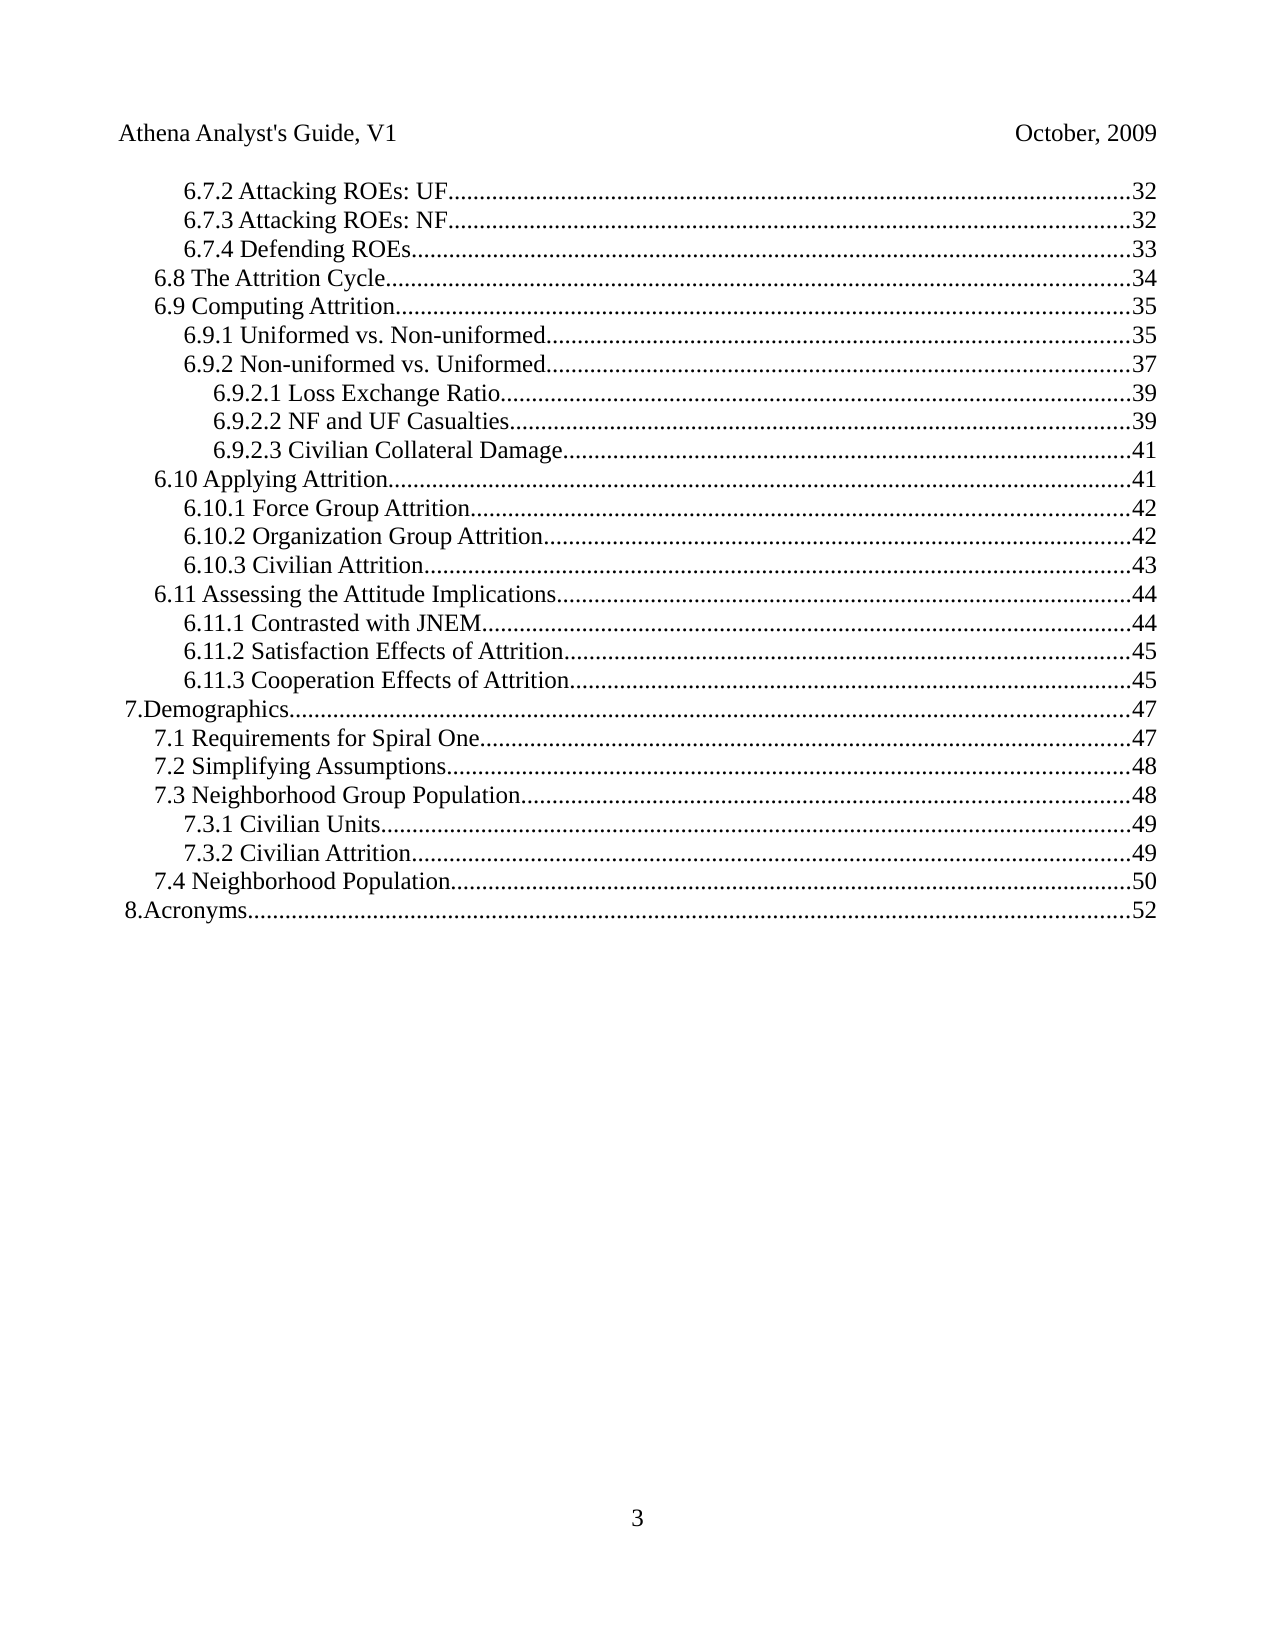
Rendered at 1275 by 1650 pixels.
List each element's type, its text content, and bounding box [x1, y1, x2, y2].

text 7.3 Neighborhood Group Population 48 [148, 780, 1157, 809]
text 6.11 Assessing the Attitude Implications 44 [148, 579, 1157, 608]
text 6.10 Applying Attrition 41 [148, 464, 1157, 493]
text 6.9.2.3 Civilian Collateral Damage 41 [207, 435, 1157, 464]
text 6.8 The Attrition Cycle 34 [148, 263, 1157, 291]
text 7.3.2 Civilian Attrition 49 [177, 838, 1157, 866]
text 6.11.2 Satisfaction Effects of Attrition 45 [177, 636, 1157, 665]
text 6.10.1 Force Group Attrition 42 [177, 493, 1157, 521]
text 7.2 Simplifying Assumptions 48 [148, 751, 1157, 780]
text 6.10.3 Civilian Attrition 43 [177, 550, 1157, 579]
text 6.9 Computing Attrition 35 [148, 291, 1157, 320]
text 7.Demographics 47 [118, 694, 1157, 723]
text 6.11.3 Cooperation Effects of Attrition 45 [177, 665, 1157, 694]
text 6.9.2.1 Loss Exchange Ratio 39 [207, 378, 1157, 406]
text 6.9.1 Uniformed vs. Non-uniformed 35 [177, 320, 1157, 349]
text 6.9.2 Non-uniformed vs. Uniformed 37 [177, 349, 1157, 378]
text 6.11.1 Contrasted with JNEM 44 [177, 608, 1157, 636]
text 6.7.4 Defending ROEs 33 [177, 234, 1157, 263]
text 7.1 Requirements for Spiral One 47 [148, 723, 1157, 751]
text 7.3.1 Civilian Units 49 [177, 809, 1157, 838]
text 6.9.2.2 NF and UF Casualties 39 [207, 406, 1157, 435]
text 6.7.3 Attacking ROEs: NF 32 [177, 205, 1157, 234]
text 8.Acronyms 52 [118, 895, 1157, 924]
text 6.10.2 Organization Group Attrition 42 [177, 521, 1157, 550]
text 6.7.2 Attacking ROEs: UF 32 [177, 176, 1157, 205]
text 7.4 Neighborhood Population 50 [148, 866, 1157, 895]
